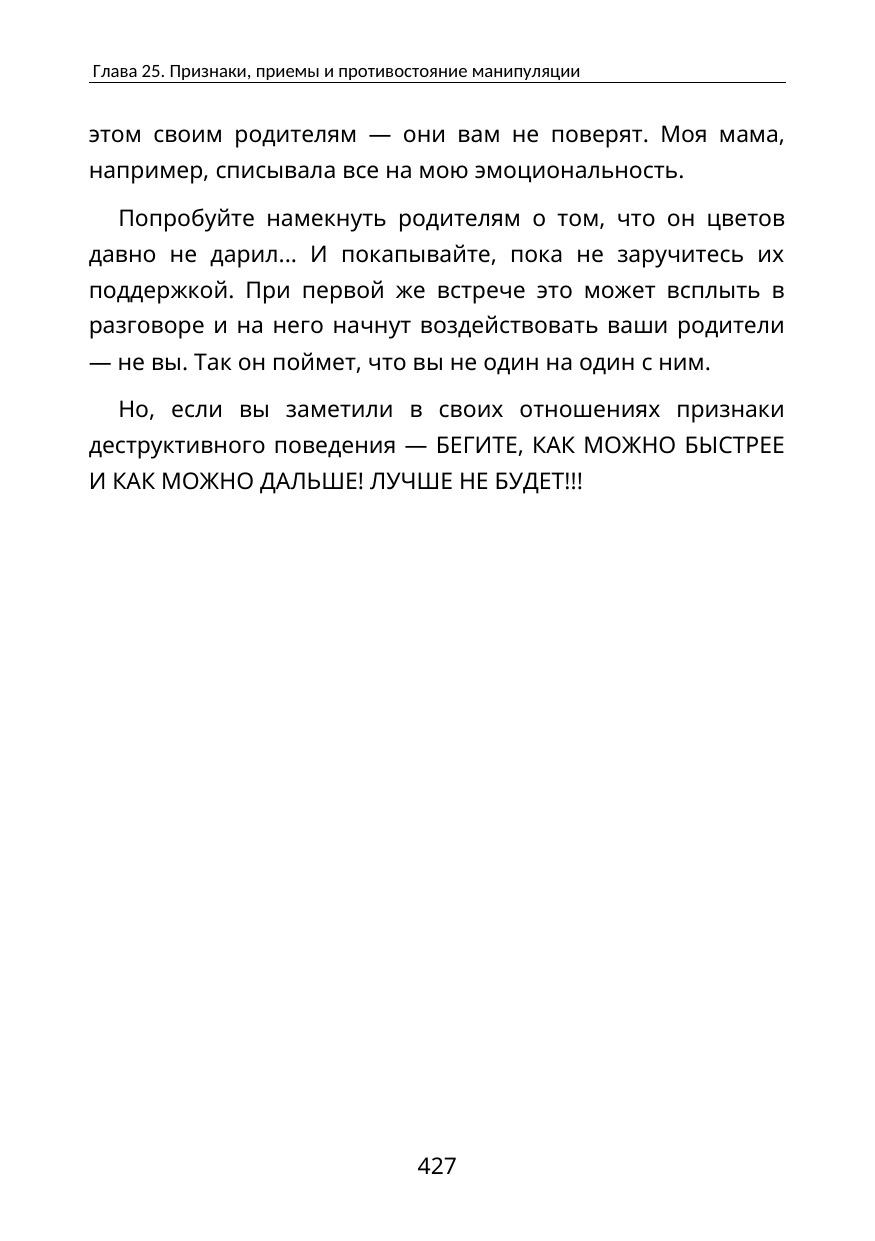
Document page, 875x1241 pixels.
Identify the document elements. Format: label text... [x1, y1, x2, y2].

text этом своим родителям — они вам не поверят. Моя мама, например, списывала все на мою эмоциональность. [88, 118, 786, 185]
text Попробуйте намекнуть родителям о том, что он цветов давно не дарил... И покапывайте, пока не заручитесь их поддержкой. При первой же встрече это может всплыть в разговоре и на него начнут воздействовать ваши родители — не вы. Так он поймет, что вы не один на один с ним. [88, 202, 786, 377]
text Но, если вы заметили в своих отношениях признаки деструктивного поведения — БЕГИТЕ, КАК МОЖНО БЫСТРЕЕ И КАК МОЖНО ДАЛЬШЕ! ЛУЧШЕ НЕ БУДЕТ!!! [88, 393, 786, 496]
